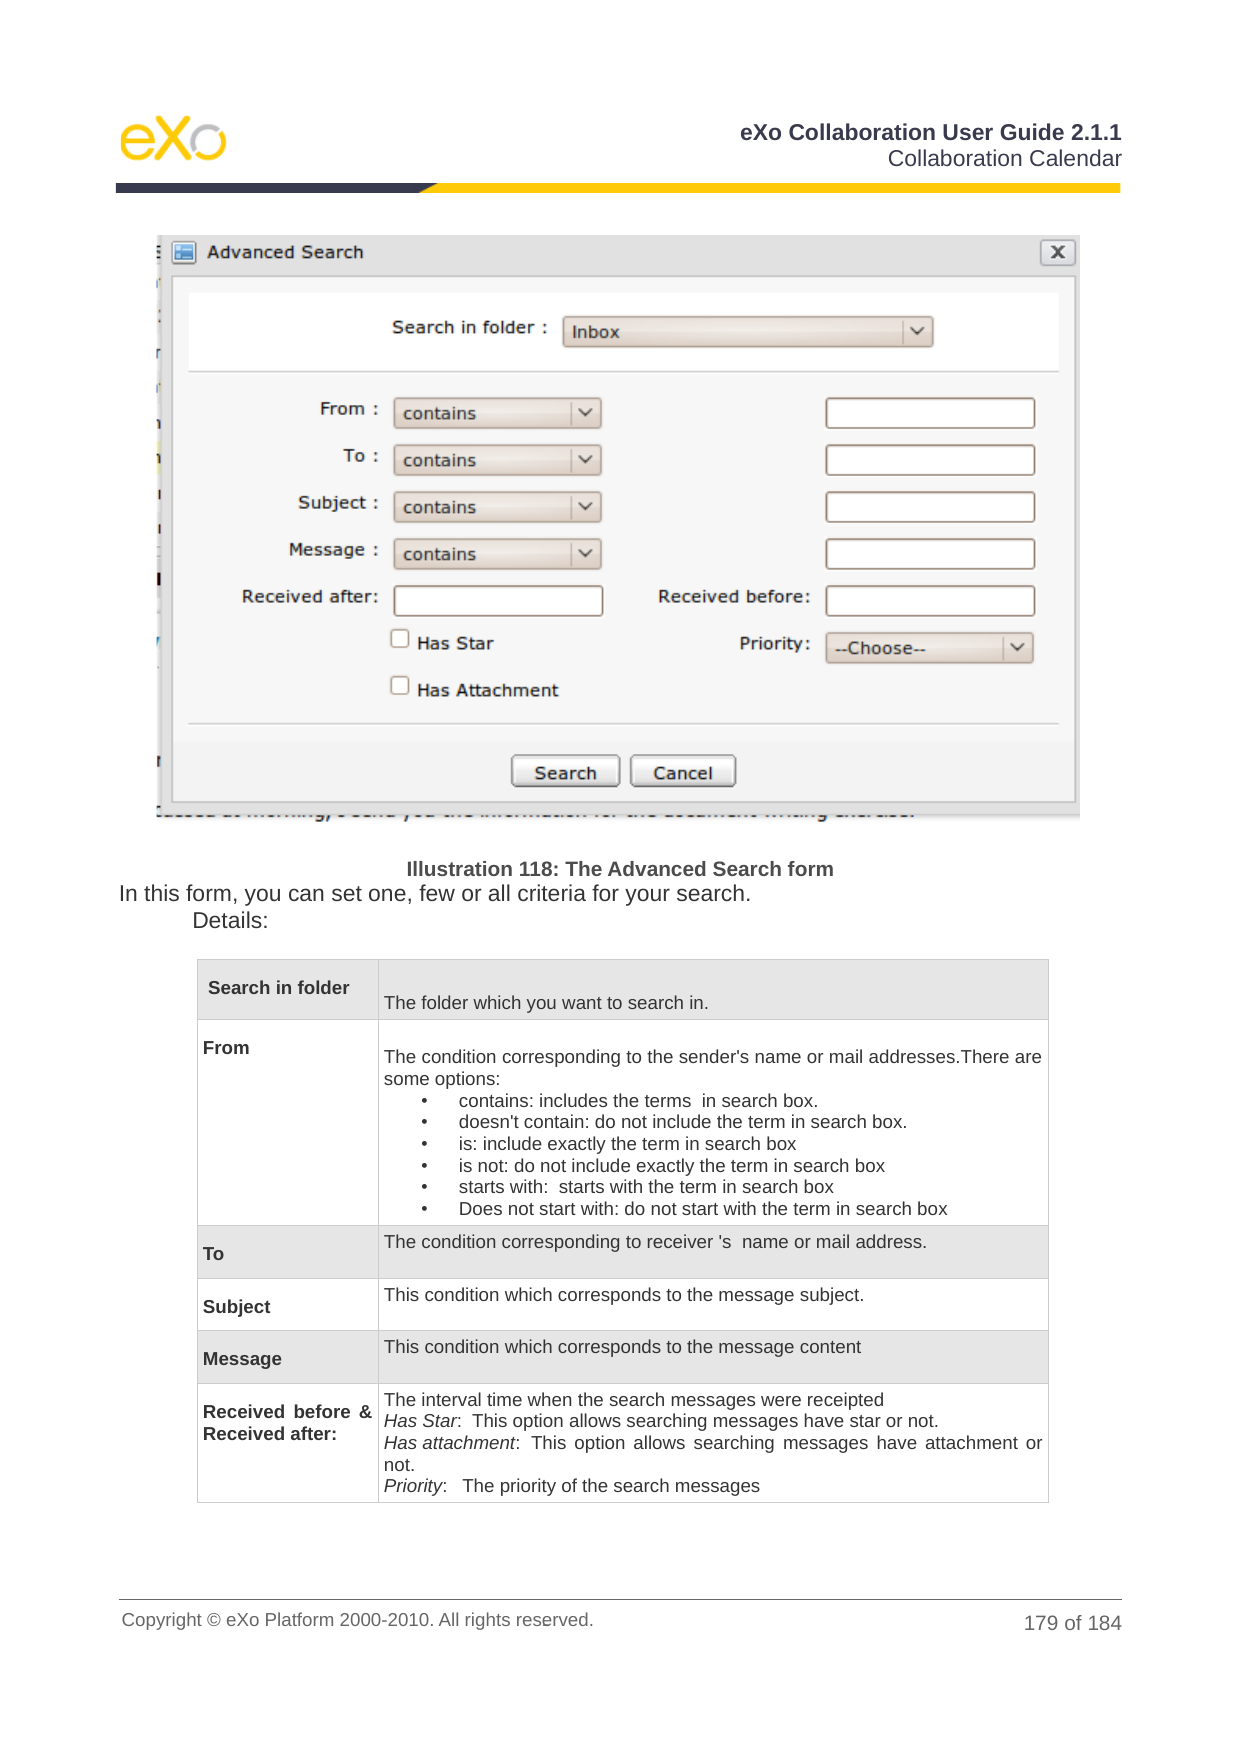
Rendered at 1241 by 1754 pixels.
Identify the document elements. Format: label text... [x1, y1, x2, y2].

table_header The folder which you want to search in. [379, 960, 1048, 1019]
picture [156, 235, 1080, 825]
text Illustration 118: The Advanced Search form [157, 825, 1084, 880]
table_cell Message [198, 1331, 378, 1383]
table_cell From [198, 1020, 378, 1225]
table_cell This condition which corresponds to the message content [379, 1331, 1048, 1383]
table_cell The condition corresponding to receiver 's name or mail address. [379, 1226, 1048, 1278]
table_cell This condition which corresponds to the message subject. [379, 1279, 1048, 1330]
table_cell The condition corresponding to the sender's name or mail addresses.There are some options: contains: includes the terms in search box. doesn't contain: do not include the term in search box. is: include exactly the term in search box is not: do not include exactly the term in search box starts with: starts with the term in search box Does not start with: do not start with the term in search box [379, 1020, 1048, 1225]
table_cell Subject [198, 1279, 378, 1330]
table_cell Received before & Received after: [198, 1384, 378, 1502]
text Details: [118, 907, 1122, 933]
table_header Search in folder [198, 960, 378, 1019]
table_cell To [198, 1226, 378, 1278]
text In this form, you can set one, few or all criteria for your search. [118, 223, 1122, 907]
picture [115, 183, 1121, 193]
table_cell The interval time when the search messages were receipted Has Star: This option allows searching messages have star or not. Has attachment: This option allows searching messages have attachment or not. Priority: The priority of the search messages [379, 1384, 1048, 1502]
picture [120, 115, 227, 161]
